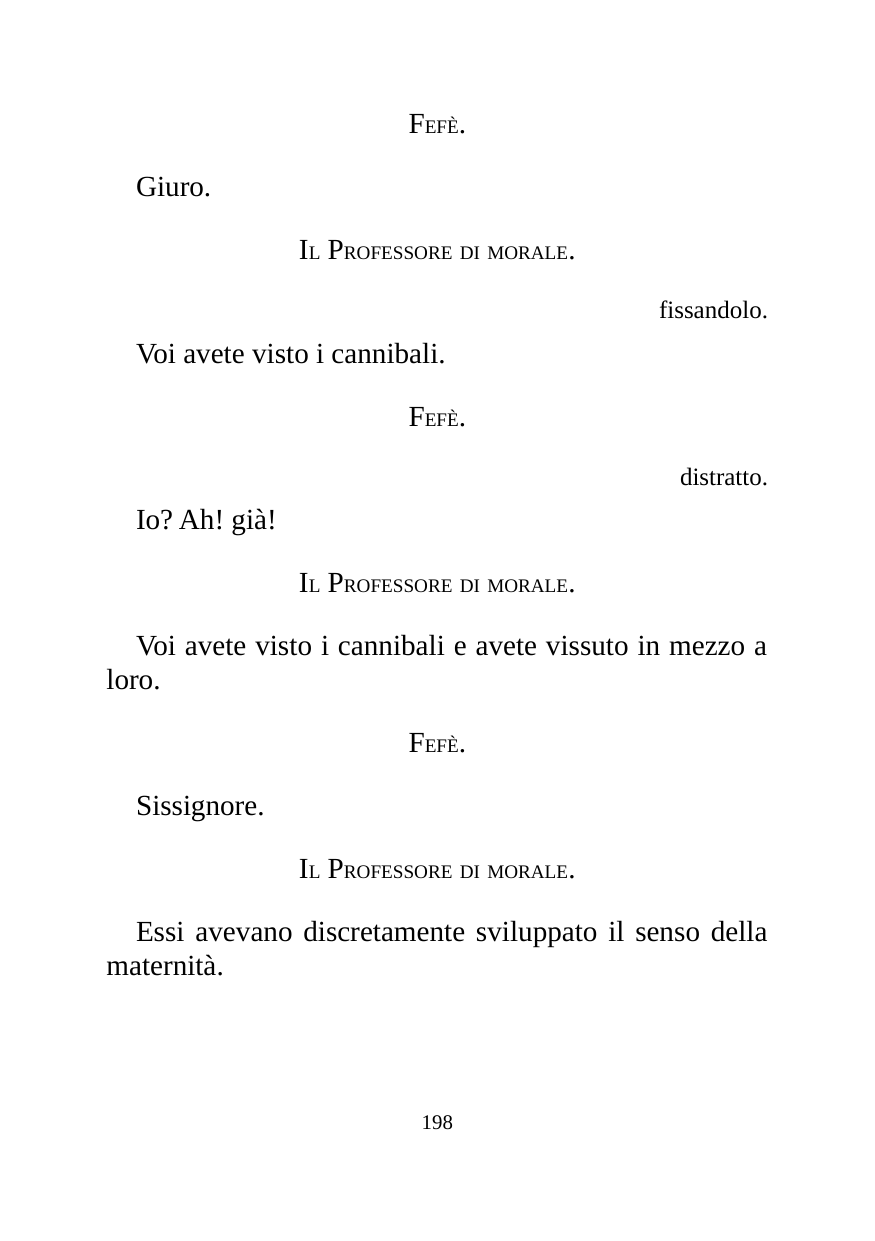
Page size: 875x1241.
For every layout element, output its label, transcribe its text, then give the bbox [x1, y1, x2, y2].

text Fefè. [106, 106, 768, 140]
text Il Professore di morale. [106, 232, 768, 266]
text Sissignore. [106, 788, 768, 822]
text Essi avevano discretamente sviluppato il senso della maternità. [106, 914, 768, 981]
text Voi avete visto i cannibali. [106, 336, 768, 369]
text Io? Ah! già! [106, 502, 768, 536]
text Giuro. [106, 169, 768, 203]
text fissandolo. [431, 295, 768, 324]
text Il Professore di morale. [106, 565, 768, 599]
text Fefè. [106, 399, 768, 432]
text distratto. [431, 462, 768, 491]
text Fefè. [106, 725, 768, 758]
text Voi avete visto i cannibali e avete vissuto in mezzo a loro. [106, 628, 768, 696]
text Il Professore di morale. [106, 851, 768, 884]
